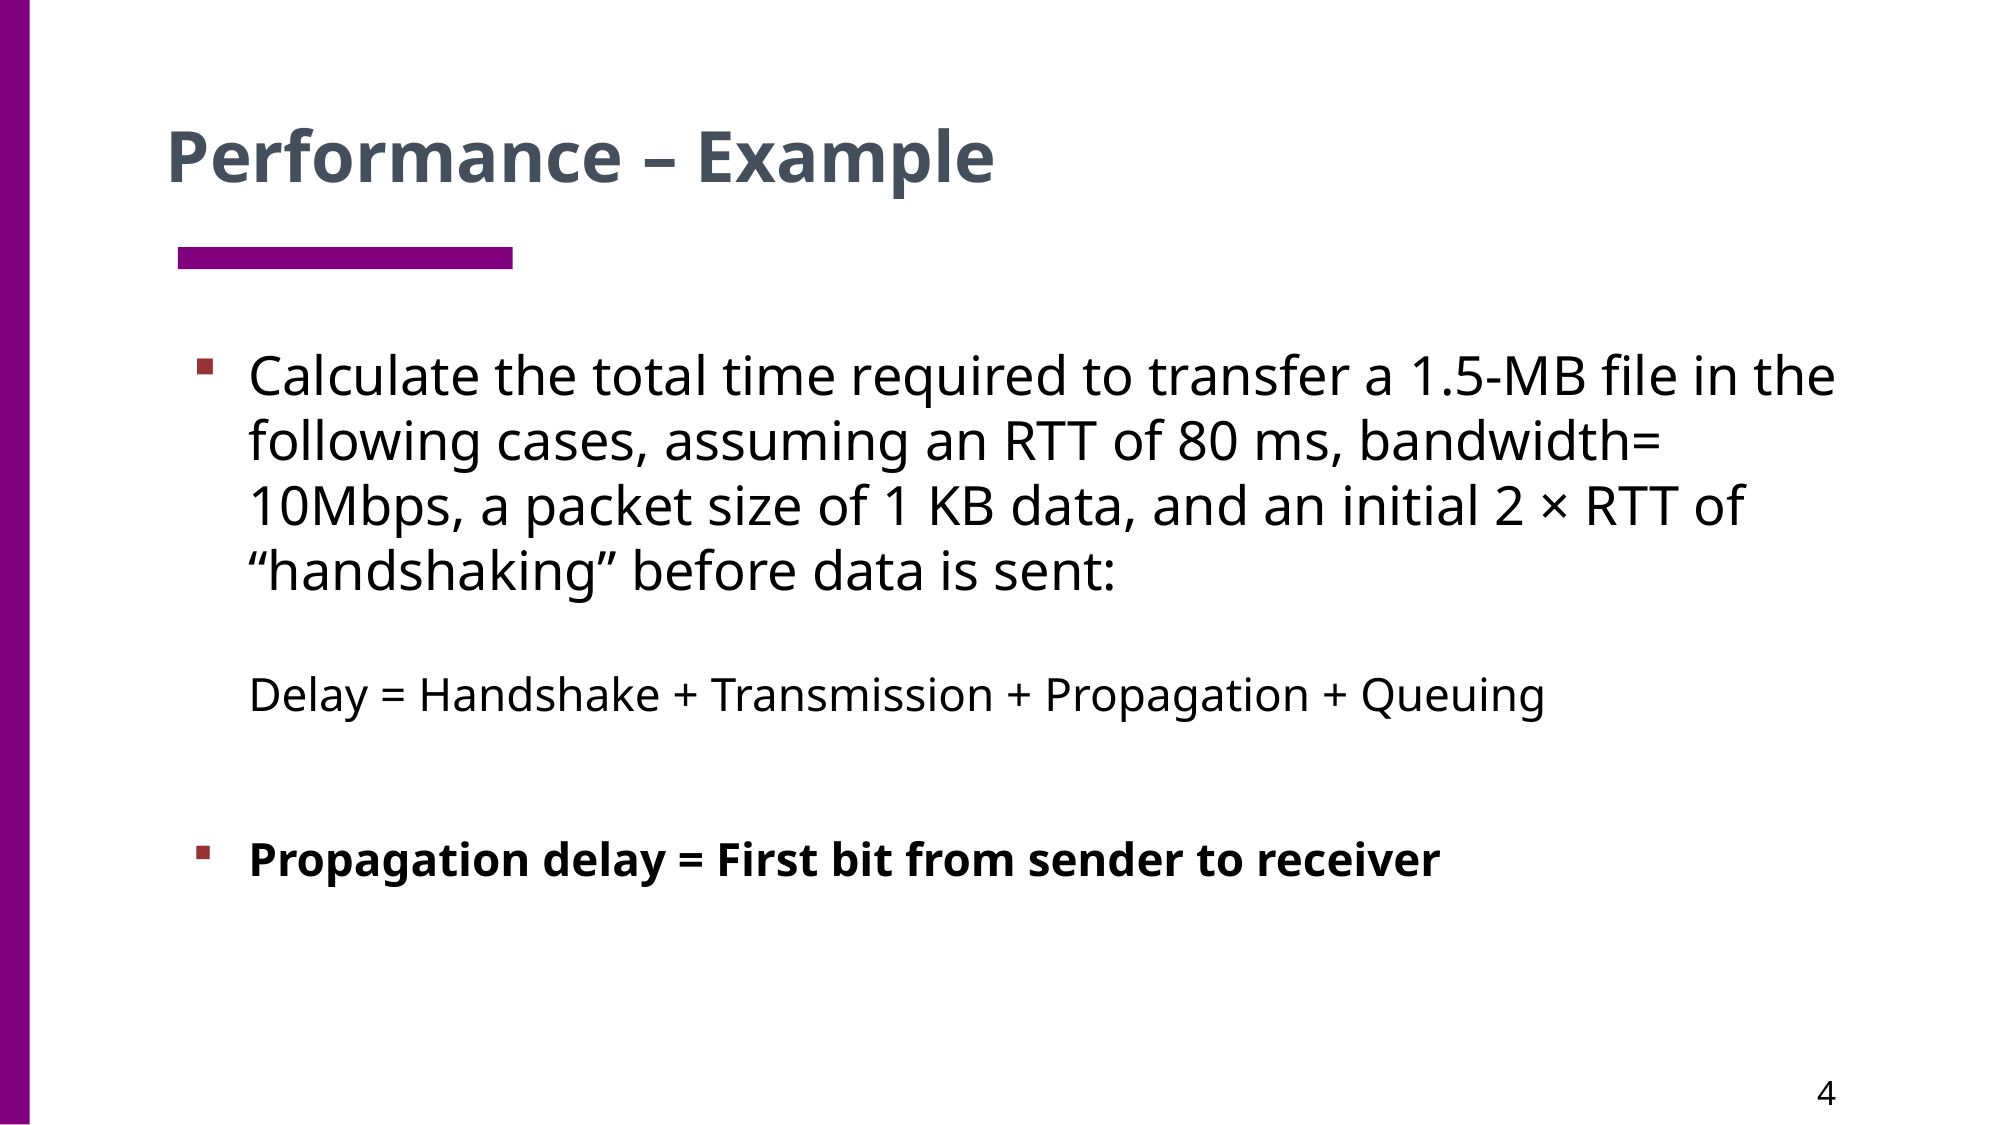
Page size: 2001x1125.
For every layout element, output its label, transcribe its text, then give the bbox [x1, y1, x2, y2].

text_box Calculate the total time required to transfer a 1.5-MB file in the following cases, assuming an RTT of 80 ms, bandwidth= 10Mbps, a packet size of 1 KB data, and an initial 2 × RTT of “handshaking” before data is sent: Delay = Handshake + Transmission + Propagation + Queuing Propagation delay = First bit from sender to receiver [177, 326, 1875, 1050]
text_box Performance – Example [151, 0, 1849, 212]
